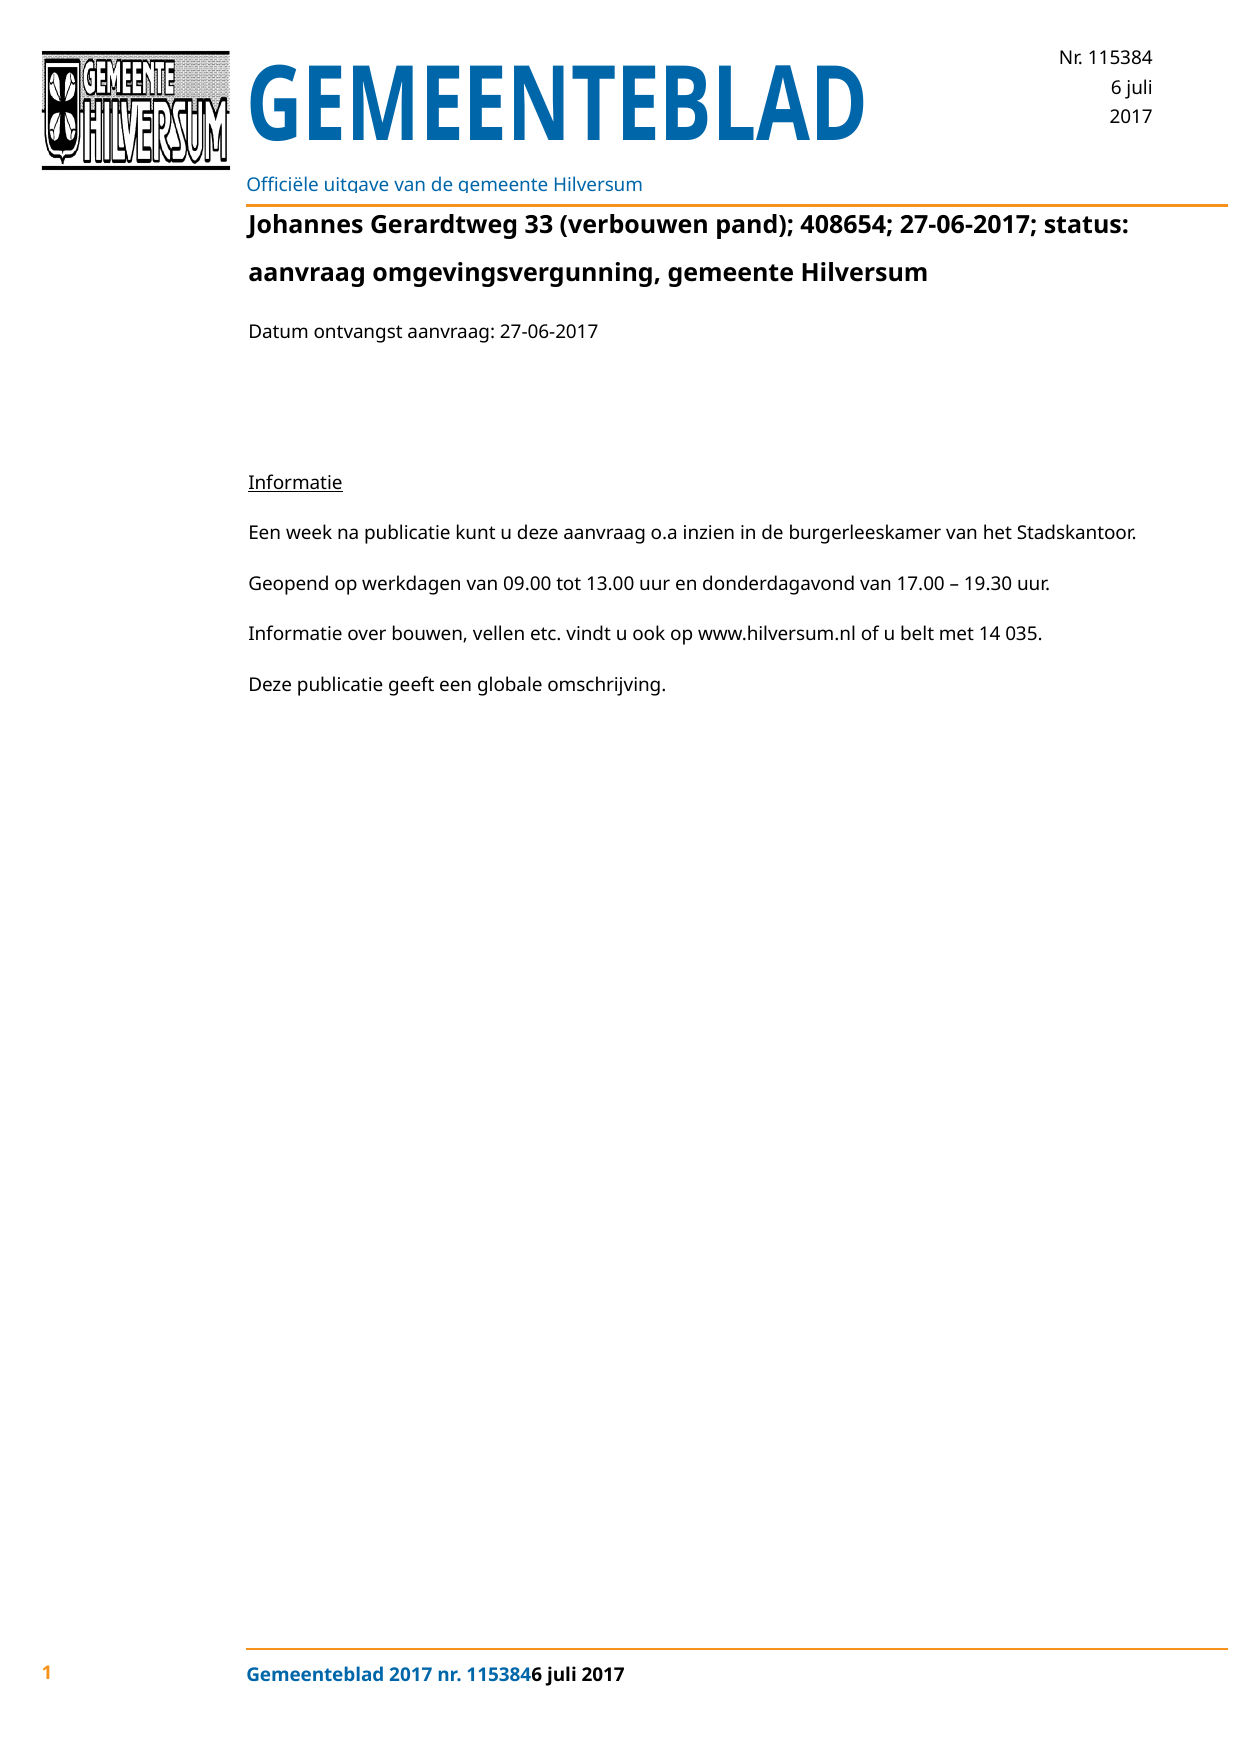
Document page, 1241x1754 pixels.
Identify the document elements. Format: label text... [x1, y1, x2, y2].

text Johannes Gerardtweg 33 (verbouwen pand); 408654; 27-06-2017; status: aanvraag omgevingsvergunning, gemeente Hilversum [248, 207, 1152, 288]
picture [41, 47, 231, 172]
text Geopend op werkdagen van 09.00 tot 13.00 uur en donderdagavond van 17.00 – 19.30 uur. [248, 570, 1152, 596]
text Datum ontvangst aanvraag: 27-06-2017 [248, 318, 1152, 344]
text Informatie [248, 469, 1152, 495]
text Een week na publicatie kunt u deze aanvraag o.a inzien in de burgerleeskamer van het Stadskantoor. [248, 519, 1152, 545]
text Deze publicatie geeft een globale omschrijving. [248, 671, 1152, 697]
text Informatie over bouwen, vellen etc. vindt u ook op www.hilversum.nl of u belt met 14 035. [248, 620, 1152, 646]
